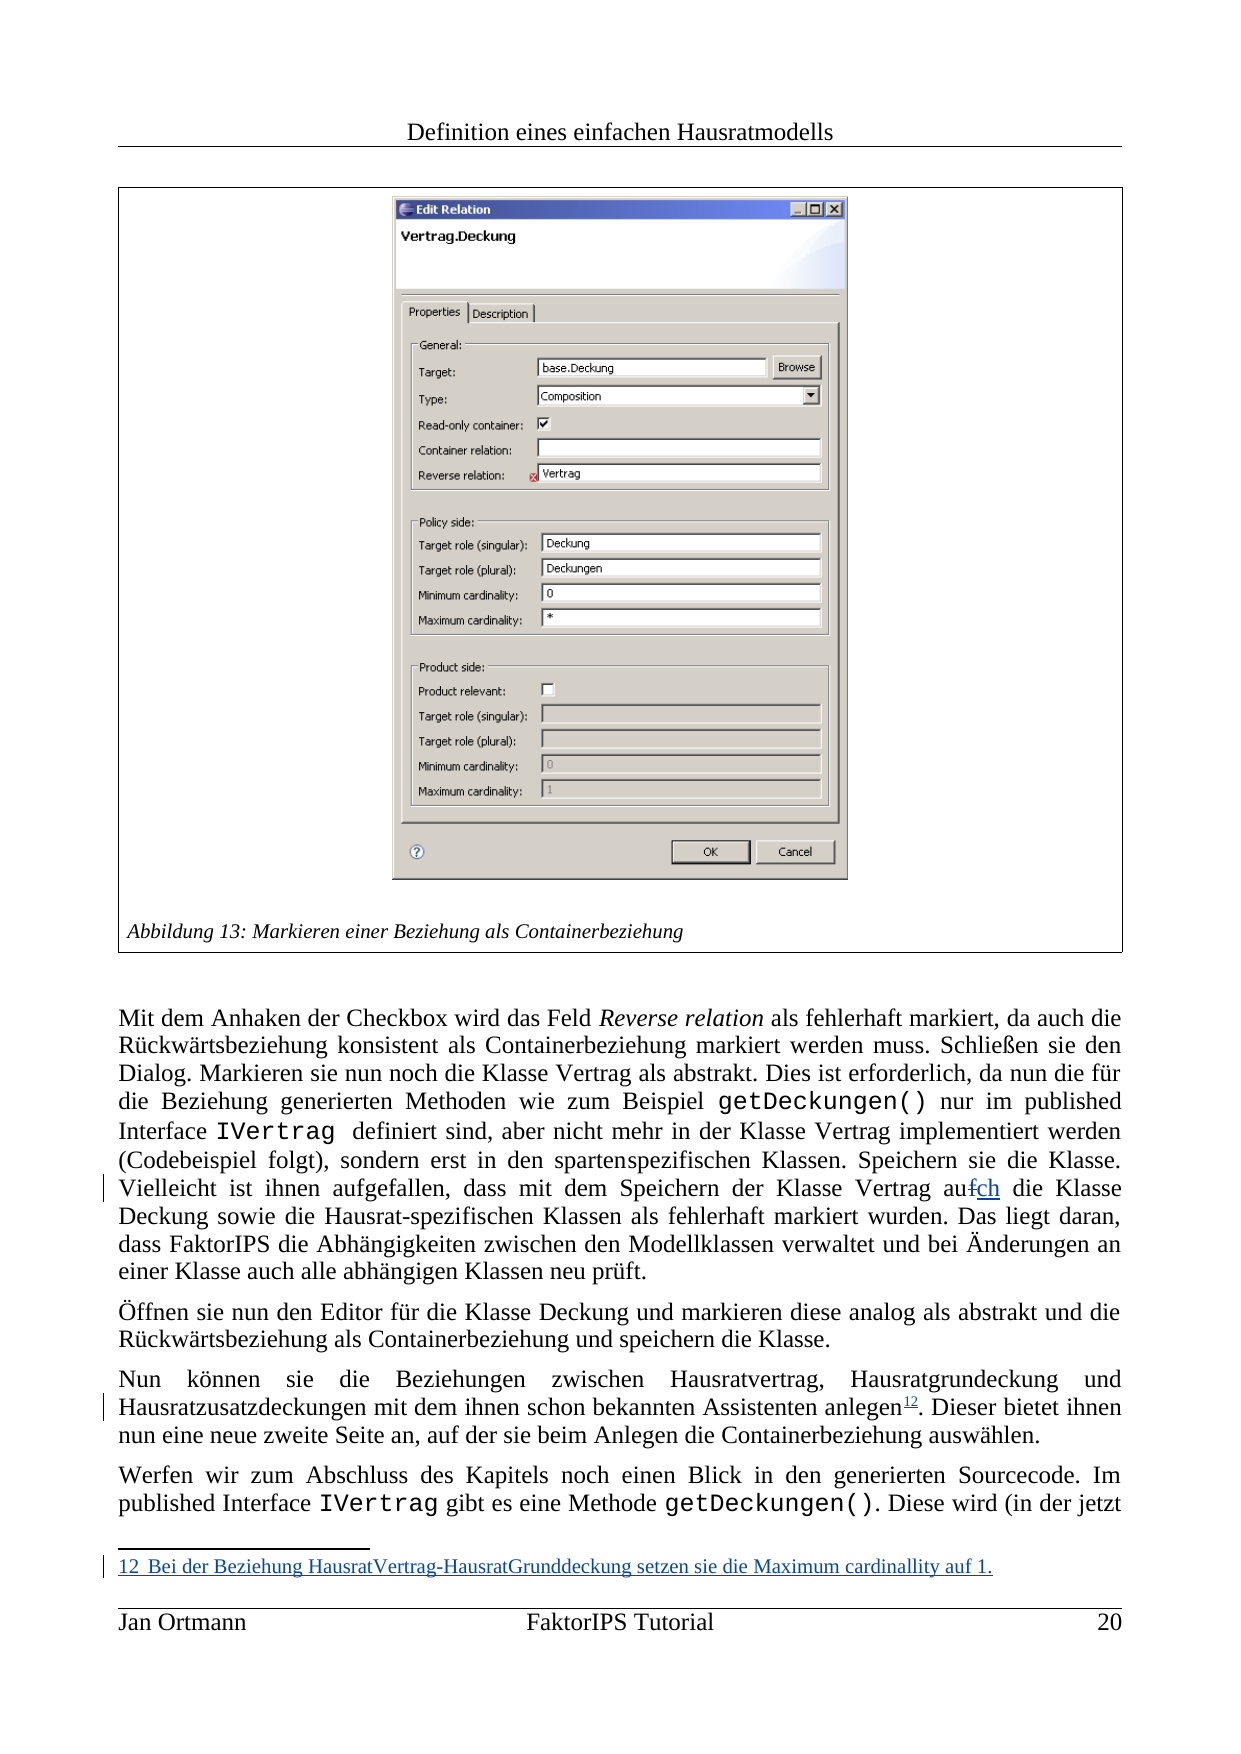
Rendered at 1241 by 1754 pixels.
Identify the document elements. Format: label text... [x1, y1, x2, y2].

picture [392, 196, 848, 880]
text Abbildung 13: Markieren einer Beziehung als Containerbeziehung [127, 920, 1113, 943]
text Bei der Beziehung HausratVertrag-HausratGrunddeckung setzen sie die Maximum cardinallity auf 1. [118, 1555, 1122, 1578]
text Nun können sie die Beziehungen zwischen Hausratvertrag, Hausratgrundeckung und Hausratzusatzdeckungen mit dem ihnen schon bekannten Assistenten anlegen. Dieser bietet ihnen nun eine neue zweite Seite an, auf der sie beim Anlegen die Containerbeziehung auswählen. [118, 1366, 1122, 1449]
text Werfen wir zum Abschluss des Kapitels noch einen Blick in den generierten Sourcecode. Im published Interface IVertrag gibt es eine Methode getDeckungen(). Diese wird (in der jetzt [118, 1461, 1122, 1519]
text Mit dem Anhaken der Checkbox wird das Feld Reverse relation als fehlerhaft markiert, da auch die Rückwärtsbeziehung konsistent als Containerbeziehung markiert werden muss. Schließen sie den Dialog. Markieren sie nun noch die Klasse Vertrag als abstrakt. Dies ist erforderlich, da nun die für die Beziehung generierten Methoden wie zum Beispiel getDeckungen() nur im published Interface IVertrag definiert sind, aber nicht mehr in der Klasse Vertrag implementiert werden (Codebeispiel folgt), sondern erst in den sparten­spezifischen Klassen. Speichern sie die Klasse. Vielleicht ist ihnen aufgefallen, dass mit dem Speichern der Klasse Vertrag auch die Klasse Deckung sowie die Hausrat-spezifischen Klassen als fehlerhaft markiert wurden. Das liegt daran, dass FaktorIPS die Abhängigkeiten zwischen den Modellklassen verwaltet und bei Änderungen an einer Klasse auch alle abhängigen Klassen neu prüft. [118, 1004, 1122, 1285]
text Öffnen sie nun den Editor für die Klasse Deckung und markieren diese analog als abstrakt und die Rückwärtsbeziehung als Containerbeziehung und speichern die Klasse. [118, 1298, 1122, 1353]
